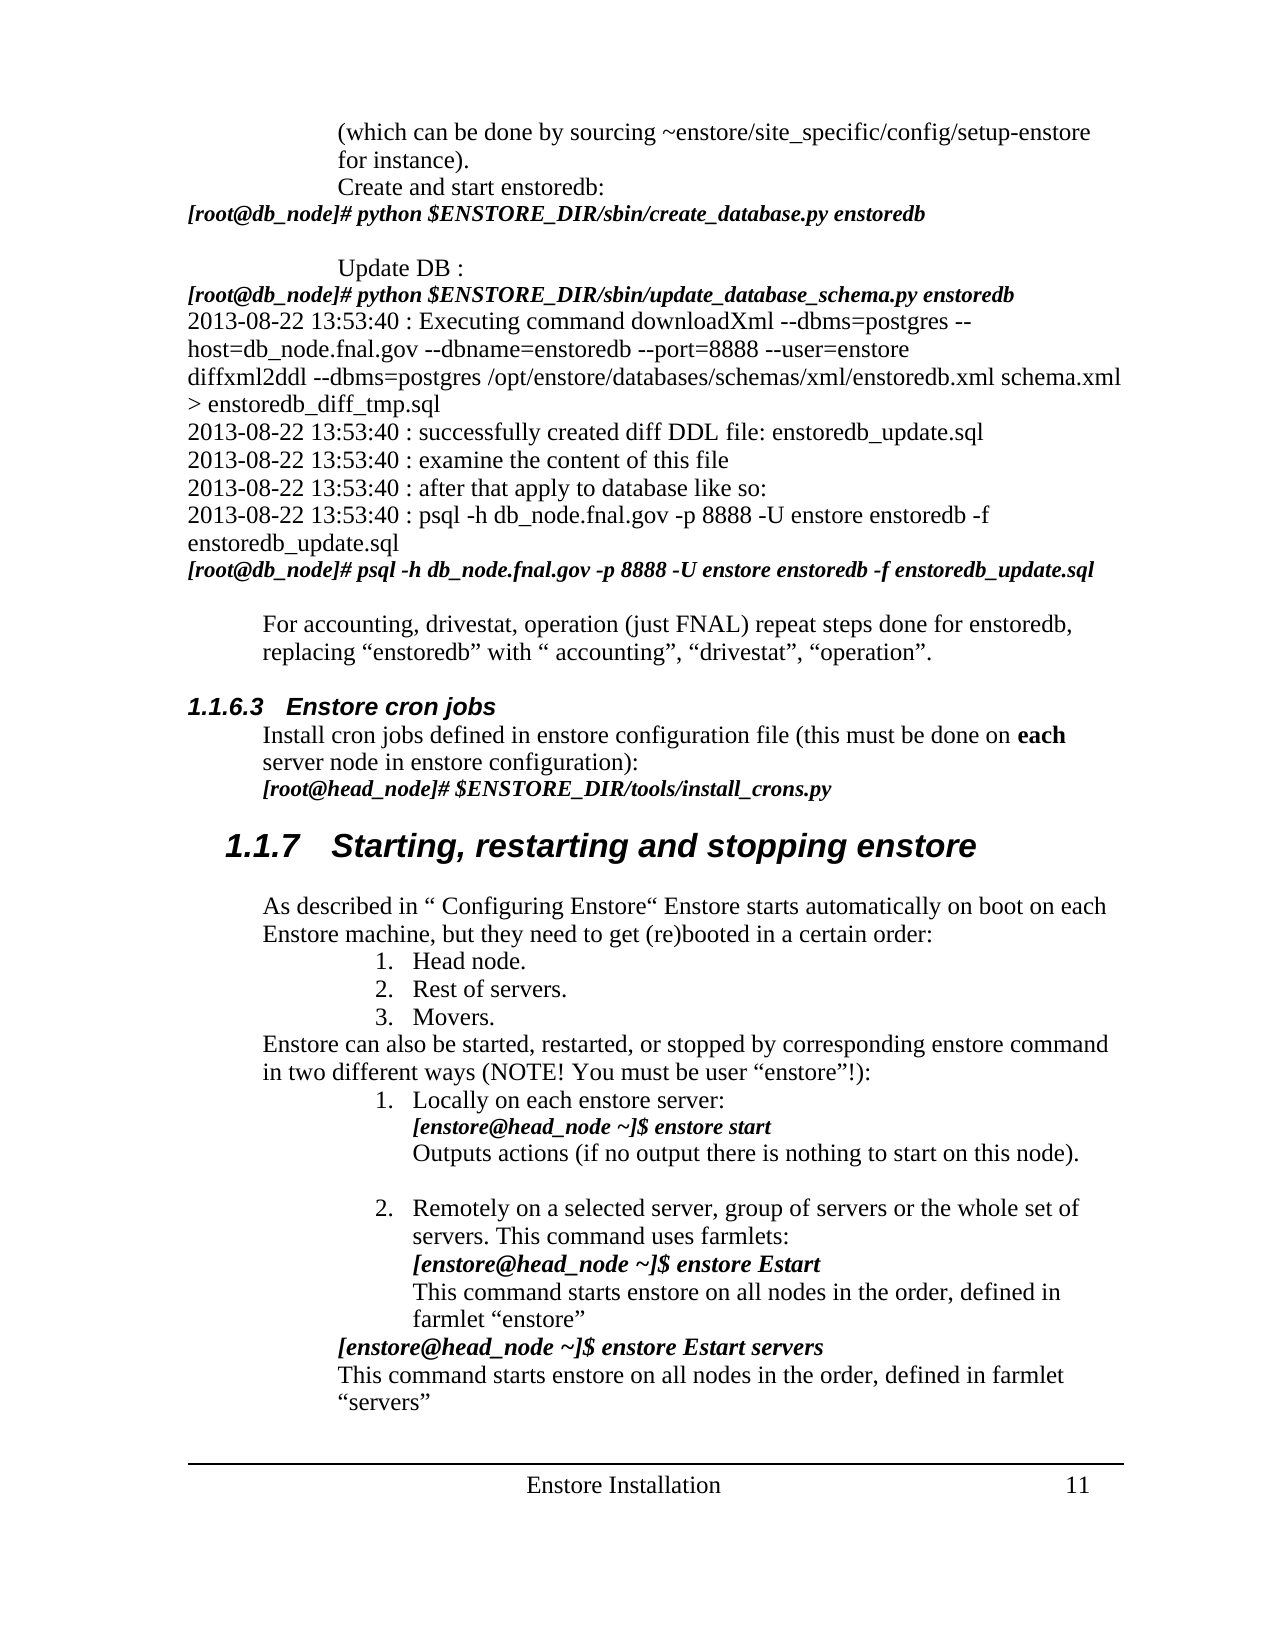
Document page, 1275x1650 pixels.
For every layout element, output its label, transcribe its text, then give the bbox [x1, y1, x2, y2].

text [root@db_node]# python $ENSTORE_DIR/sbin/update_database_schema.py enstoredb [187, 282, 1125, 307]
text 2013-08-22 13:53:40 : Executing command downloadXml --dbms=postgres --host=db_node.fnal.gov --dbname=enstoredb --port=8888 --user=enstore [187, 307, 1125, 363]
text 2013-08-22 13:53:40 : examine the content of this file [187, 446, 1125, 474]
text 2013-08-22 13:53:40 : after that apply to database like so: [187, 474, 1125, 501]
list This command starts enstore on all nodes in the order, defined in farmlet “servers” [300, 1361, 1125, 1416]
text (which can be done by sourcing ~enstore/site_specific/config/setup-enstore for instance). [337, 118, 1125, 173]
list [enstore@head_node ~]$ enstore Estart [375, 1250, 1125, 1278]
list Outputs actions (if no output there is nothing to start on this node). [375, 1139, 1125, 1167]
text As described in “ Configuring Enstore“ Enstore starts automatically on boot on each Enstore machine, but they need to get (re)booted in a certain order: [262, 892, 1125, 947]
text 2013-08-22 13:53:40 : successfully created diff DDL file: enstoredb_update.sql [187, 418, 1125, 446]
text Create and start enstoredb: [337, 173, 1125, 201]
list Movers. [375, 1003, 1125, 1031]
text 2013-08-22 13:53:40 : psql -h db_node.fnal.gov -p 8888 -U enstore enstoredb -f enstoredb_update.sql [187, 501, 1125, 557]
list Head node. [375, 947, 1125, 975]
text [root@db_node]# psql -h db_node.fnal.gov -p 8888 -U enstore enstoredb -f enstoredb_update.sql [187, 557, 1125, 582]
list Locally on each enstore server: [375, 1086, 1125, 1114]
list [enstore@head_node ~]$ enstore start [375, 1114, 1125, 1139]
text Enstore can also be started, restarted, or stopped by corresponding enstore command in two different ways (NOTE! You must be user “enstore”!): [262, 1031, 1125, 1086]
subtitle Enstore cron jobs [187, 693, 1125, 721]
text For accounting, drivestat, operation (just FNAL) repeat steps done for enstoredb, replacing “enstoredb” with “ accounting”, “drivestat”, “operation”. [262, 610, 1125, 665]
text [root@db_node]# python $ENSTORE_DIR/sbin/create_database.py enstoredb [187, 201, 1125, 227]
list Remotely on a selected server, group of servers or the whole set of servers. This command uses farmlets: [375, 1194, 1125, 1250]
subtitle Starting, restarting and stopping enstore [187, 827, 1125, 864]
list [enstore@head_node ~]$ enstore Estart servers [300, 1333, 1125, 1361]
text diffxml2ddl --dbms=postgres /opt/enstore/databases/schemas/xml/enstoredb.xml schema.xml > enstoredb_diff_tmp.sql [187, 363, 1125, 418]
text [root@head_node]# $ENSTORE_DIR/tools/install_crons.py [262, 776, 1125, 802]
text Update DB : [337, 254, 1125, 282]
list This command starts enstore on all nodes in the order, defined in farmlet “enstore” [375, 1278, 1125, 1333]
list Rest of servers. [375, 975, 1125, 1003]
text Install cron jobs defined in enstore configuration file (this must be done on each server node in enstore configuration): [262, 721, 1125, 776]
